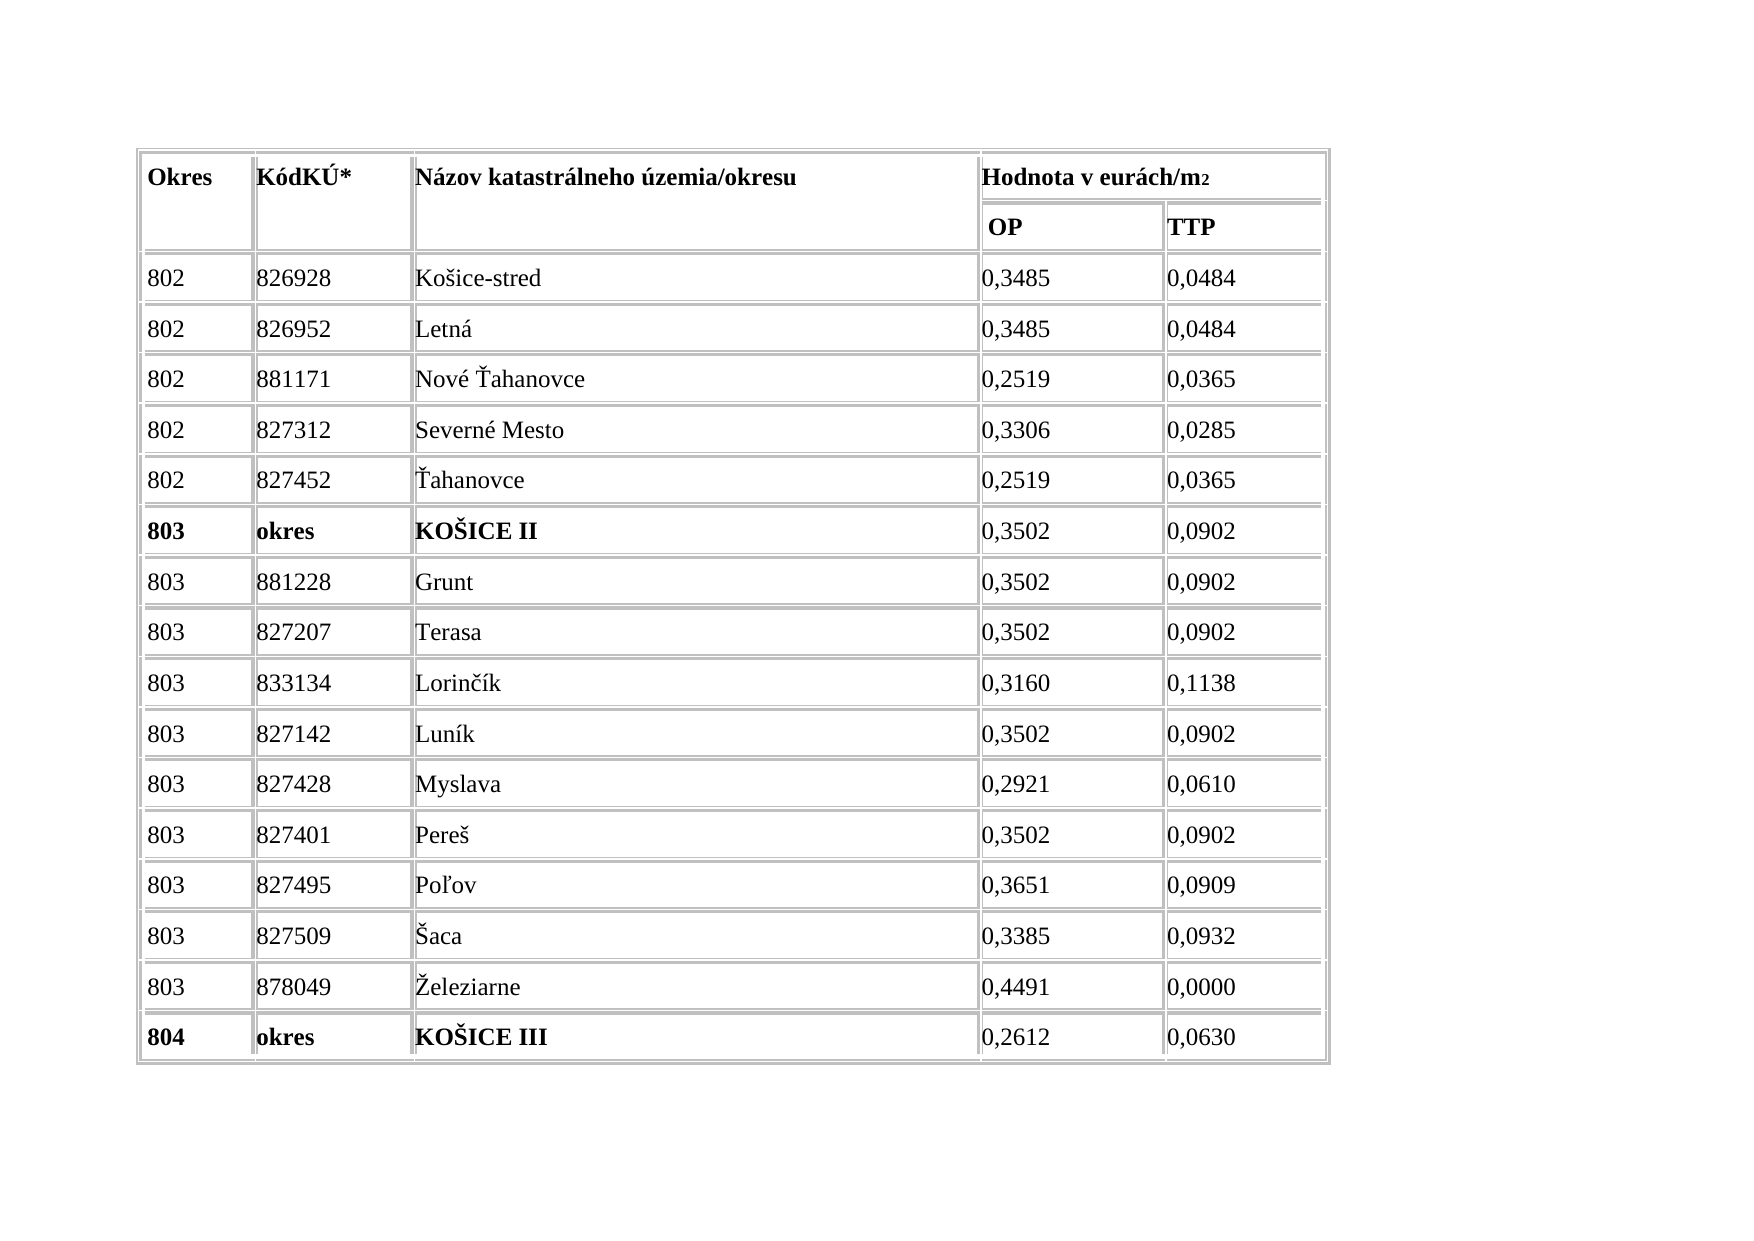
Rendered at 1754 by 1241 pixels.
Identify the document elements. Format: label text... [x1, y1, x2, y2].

table_cell Letná [417, 306, 977, 350]
table_cell Košice-stred [417, 255, 977, 299]
table_cell Nové Ťahanovce [417, 356, 977, 401]
table_cell 0,0902 [1165, 705, 1328, 755]
table_cell 0,2612 [980, 1008, 1165, 1059]
table_header Názov katastrálneho územia/okresu [414, 149, 980, 249]
table_cell 827207 [258, 610, 410, 654]
table_cell 0,0365 [1165, 350, 1328, 401]
table_cell 827142 [258, 711, 410, 755]
table_cell 881228 [258, 559, 410, 603]
table_cell 803 [139, 553, 254, 603]
table_cell 0,1138 [1165, 654, 1328, 704]
table_cell Pereš [417, 812, 977, 856]
table_cell 0,3385 [983, 913, 1162, 958]
table_cell 827452 [258, 458, 410, 502]
table_cell okres [255, 1008, 413, 1059]
table_cell okres [258, 508, 410, 553]
table_cell 0,3485 [983, 306, 1162, 350]
table_cell 803 [139, 755, 254, 806]
table_header Hodnota v eurách/m2 [980, 149, 1328, 198]
table_cell 803 [139, 856, 254, 907]
table_cell 802 [139, 249, 254, 299]
table_cell 0,0932 [1165, 907, 1328, 958]
table_cell 827428 [258, 761, 410, 806]
table_cell 802 [139, 300, 254, 350]
table_cell Železiarne [417, 964, 977, 1008]
table_cell Lorinčík [417, 660, 977, 704]
table_cell 803 [139, 654, 254, 704]
table_cell 0,3651 [983, 863, 1162, 907]
table_cell 0,0909 [1165, 856, 1328, 907]
table_cell 0,2519 [983, 458, 1162, 502]
table_cell 0,3502 [983, 559, 1162, 603]
table_cell 803 [139, 806, 254, 856]
table_cell 827312 [258, 407, 410, 451]
table_cell 0,2921 [983, 761, 1162, 806]
table_cell 0,4491 [983, 964, 1162, 1008]
table_cell 802 [139, 350, 254, 401]
table_cell 803 [139, 705, 254, 755]
table_cell 0,0365 [1165, 451, 1328, 502]
table_header KódKÚ* [255, 149, 413, 249]
table_cell 0,3502 [983, 812, 1162, 856]
table_cell 826952 [258, 306, 410, 350]
table_cell 833134 [258, 660, 410, 704]
table_cell 881171 [258, 356, 410, 401]
table_cell 803 [139, 907, 254, 958]
table_cell TTP [1165, 198, 1328, 249]
table_cell 0,3160 [983, 660, 1162, 704]
table_cell 0,0285 [1165, 401, 1328, 451]
table_cell 878049 [258, 964, 410, 1008]
table_cell Luník [417, 711, 977, 755]
table_cell 0,3502 [983, 610, 1162, 654]
table_cell 0,0902 [1165, 806, 1328, 856]
table_cell Grunt [417, 559, 977, 603]
table_cell 0,0902 [1165, 553, 1328, 603]
table_cell 803 [139, 502, 254, 553]
table_cell 803 [139, 603, 254, 654]
table_cell 0,2519 [983, 356, 1162, 401]
table_cell OP [983, 205, 1162, 249]
table_cell Ťahanovce [417, 458, 977, 502]
table_cell 827509 [258, 913, 410, 958]
table_cell 0,0902 [1165, 502, 1328, 553]
table_cell 827401 [258, 812, 410, 856]
table_cell KOŠICE II [417, 508, 977, 553]
table_cell 803 [139, 958, 254, 1008]
table_cell 826928 [258, 255, 410, 299]
table_cell 0,0484 [1165, 300, 1328, 350]
table_cell 804 [139, 1008, 254, 1059]
table_cell 827495 [258, 863, 410, 907]
table_cell KOŠICE III [414, 1008, 980, 1059]
table_cell 0,3485 [983, 255, 1162, 299]
table_cell 0,0902 [1165, 603, 1328, 654]
table_cell 802 [139, 401, 254, 451]
table_cell Šaca [417, 913, 977, 958]
table_cell 0,3502 [983, 508, 1162, 553]
table_cell 0,3502 [983, 711, 1162, 755]
table_cell 0,0610 [1165, 755, 1328, 806]
table_cell 0,0630 [1165, 1008, 1328, 1059]
table_cell Terasa [417, 610, 977, 654]
table_header Okres [142, 154, 254, 249]
table_cell Myslava [417, 761, 977, 806]
table_cell 802 [139, 451, 254, 502]
table_cell 0,3306 [983, 407, 1162, 451]
table_cell Severné Mesto [417, 407, 977, 451]
table_cell 0,0484 [1165, 249, 1328, 299]
table_cell 0,0000 [1165, 958, 1328, 1008]
table_cell Poľov [417, 863, 977, 907]
